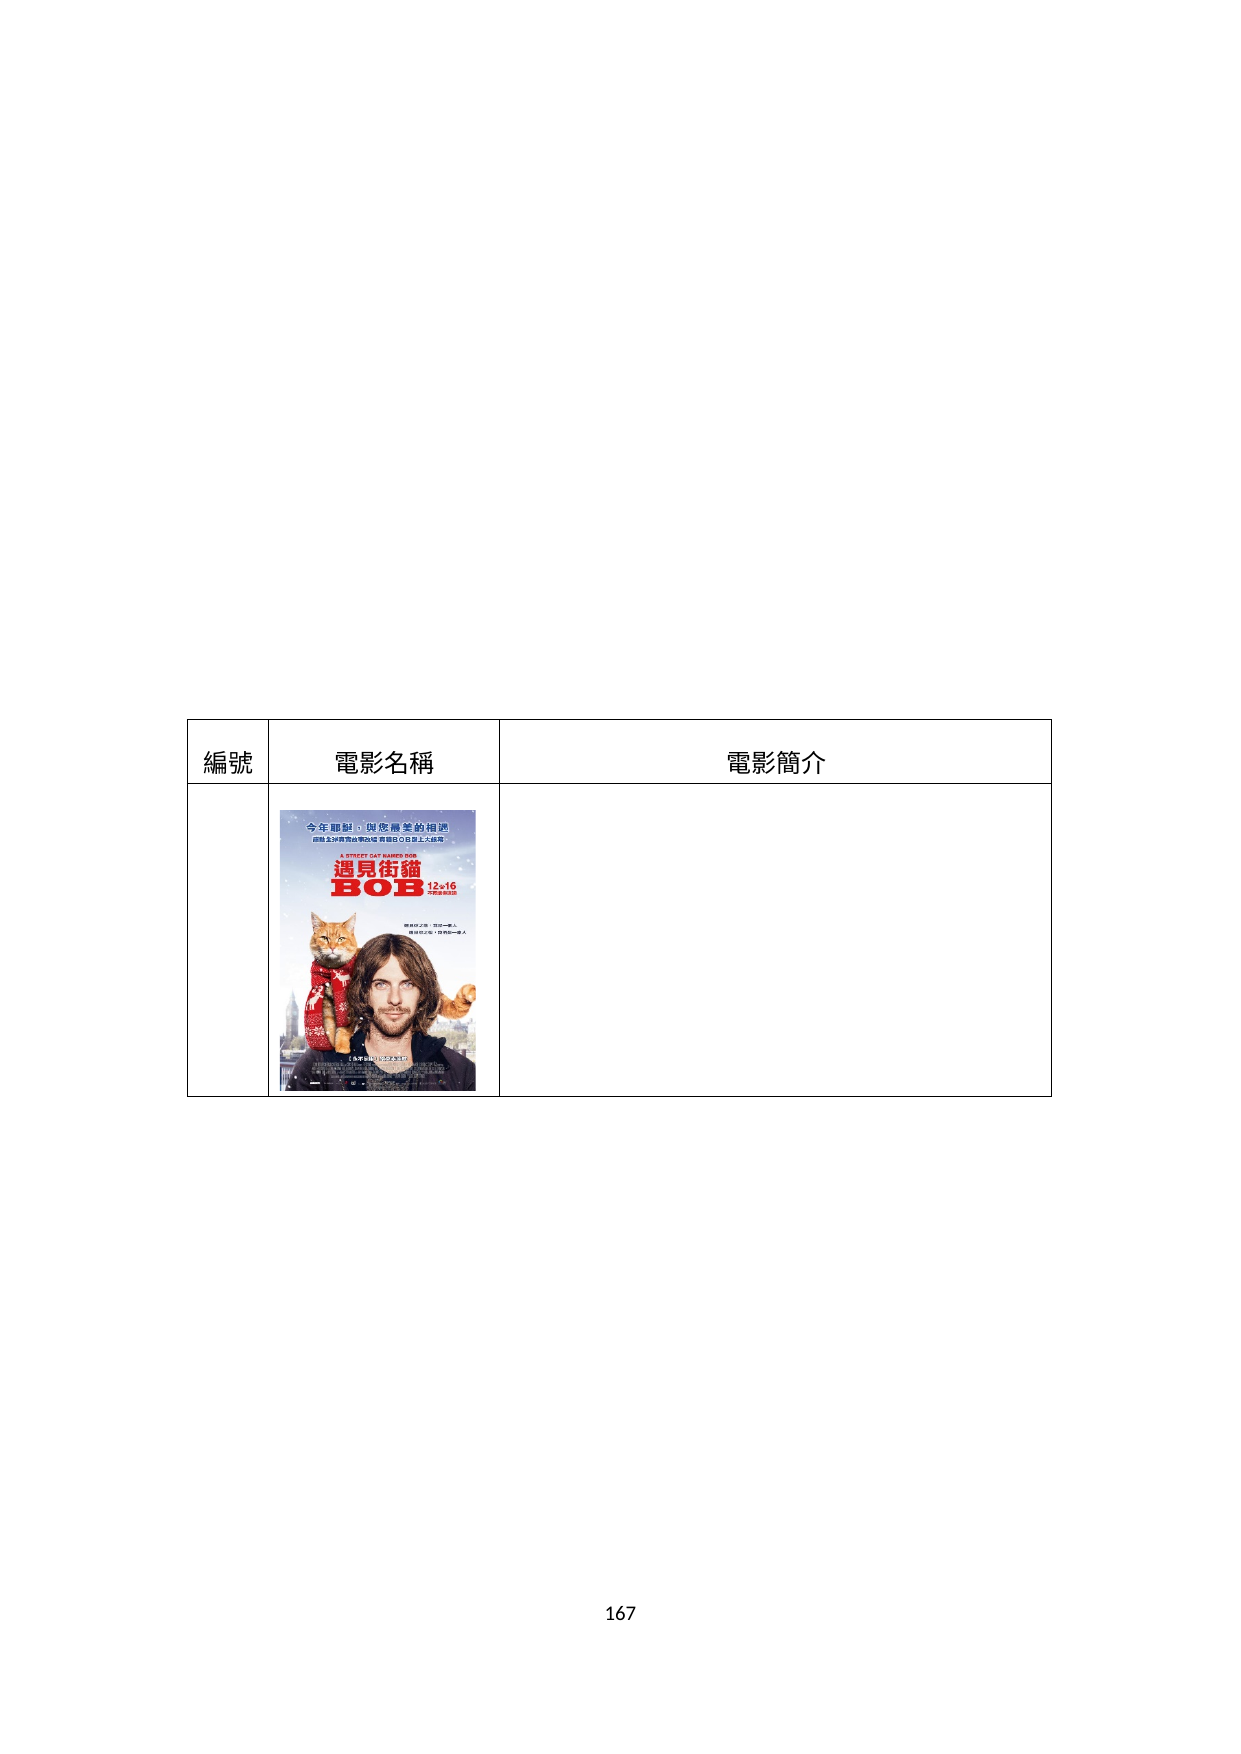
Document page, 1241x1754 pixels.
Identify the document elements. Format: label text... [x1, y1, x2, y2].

table_header 電影名稱 [269, 720, 499, 783]
table_cell [269, 784, 499, 1096]
table_header 電影簡介 [500, 720, 1051, 783]
table_cell [188, 784, 268, 1096]
table_header 編號 [188, 720, 268, 783]
table_cell [500, 784, 1051, 1096]
